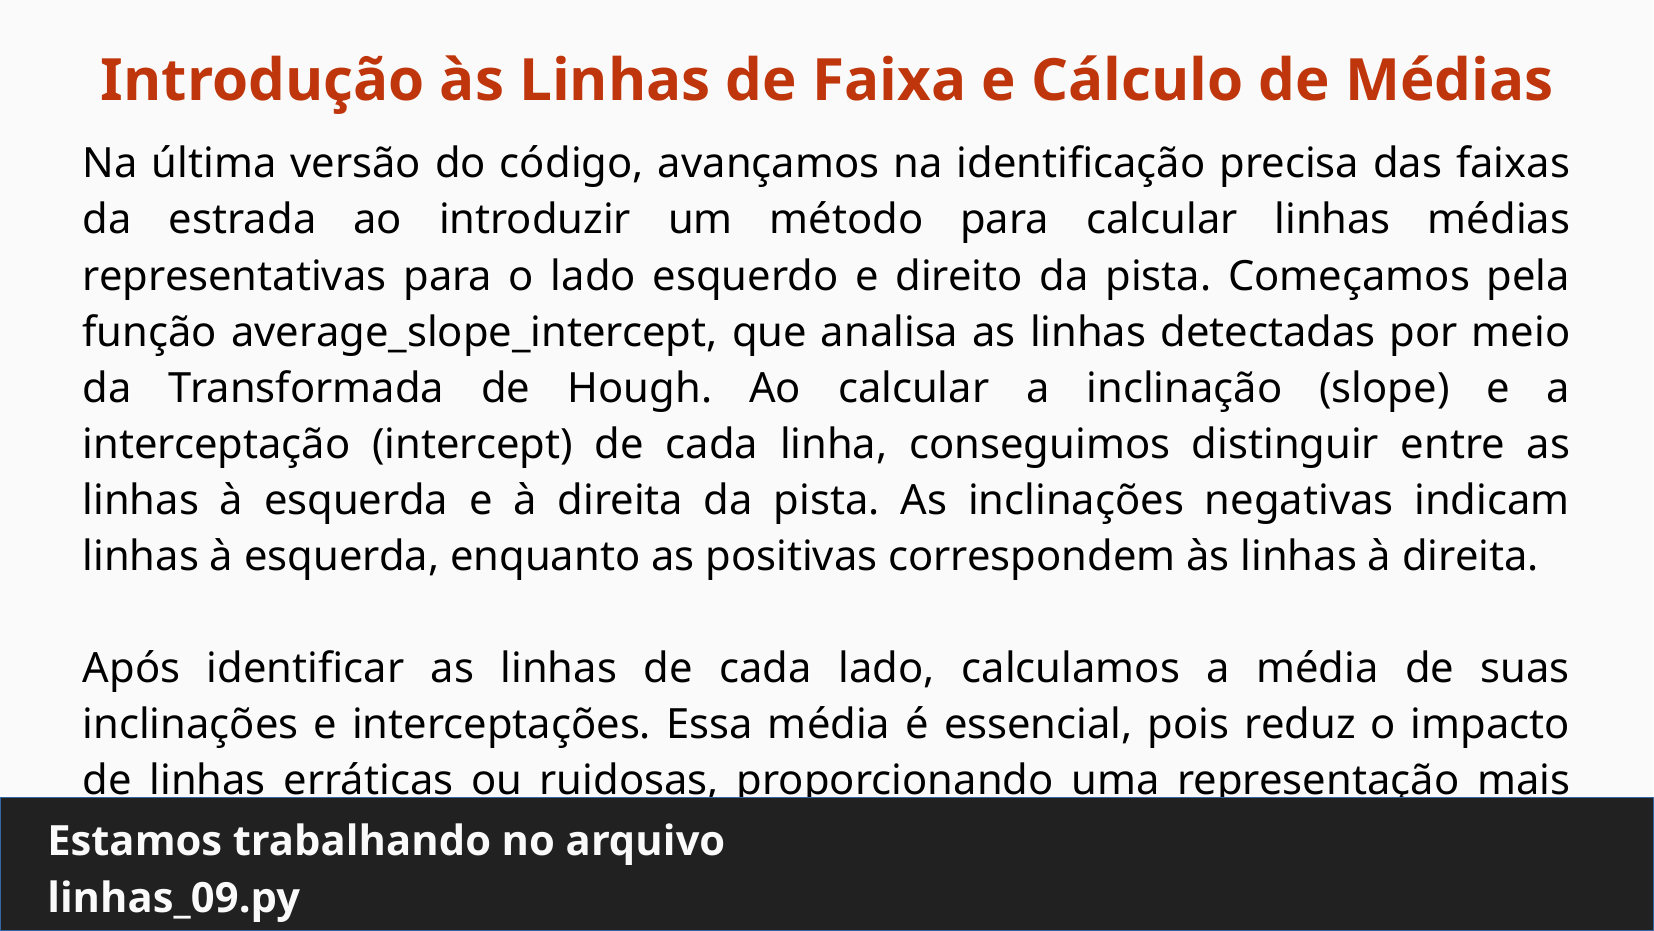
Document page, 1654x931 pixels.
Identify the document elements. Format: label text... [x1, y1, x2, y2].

title Estamos trabalhando no arquivo linhas_09.py [47, 825, 916, 910]
text_box Na última versão do código, avançamos na identificação precisa das faixas da estrada ao introduzir um método para calcular linhas médias representativas para o lado esquerdo e direito da pista. Começamos pela função average_slope_intercept, que analisa as linhas detectadas por meio da Transformada de Hough. Ao calcular a inclinação (slope) e a interceptação (intercept) de cada linha, conseguimos distinguir entre as linhas à esquerda e à direita da pista. As inclinações negativas indicam linhas à esquerda, enquanto as positivas correspondem às linhas à direita. Após identificar as linhas de cada lado, calculamos a média de suas inclinações e interceptações. Essa média é essencial, pois reduz o impacto de linhas erráticas ou ruidosas, proporcionando uma representação mais estável e confiável das faixas da estrada. O resultado é uma linha média para cada lado, que representa de forma mais consistente a trajetória da estrada. [82, 133, 1571, 752]
text_box [0, 797, 1654, 931]
title Introdução às Linhas de Faixa e Cálculo de Médias [83, 37, 1572, 119]
